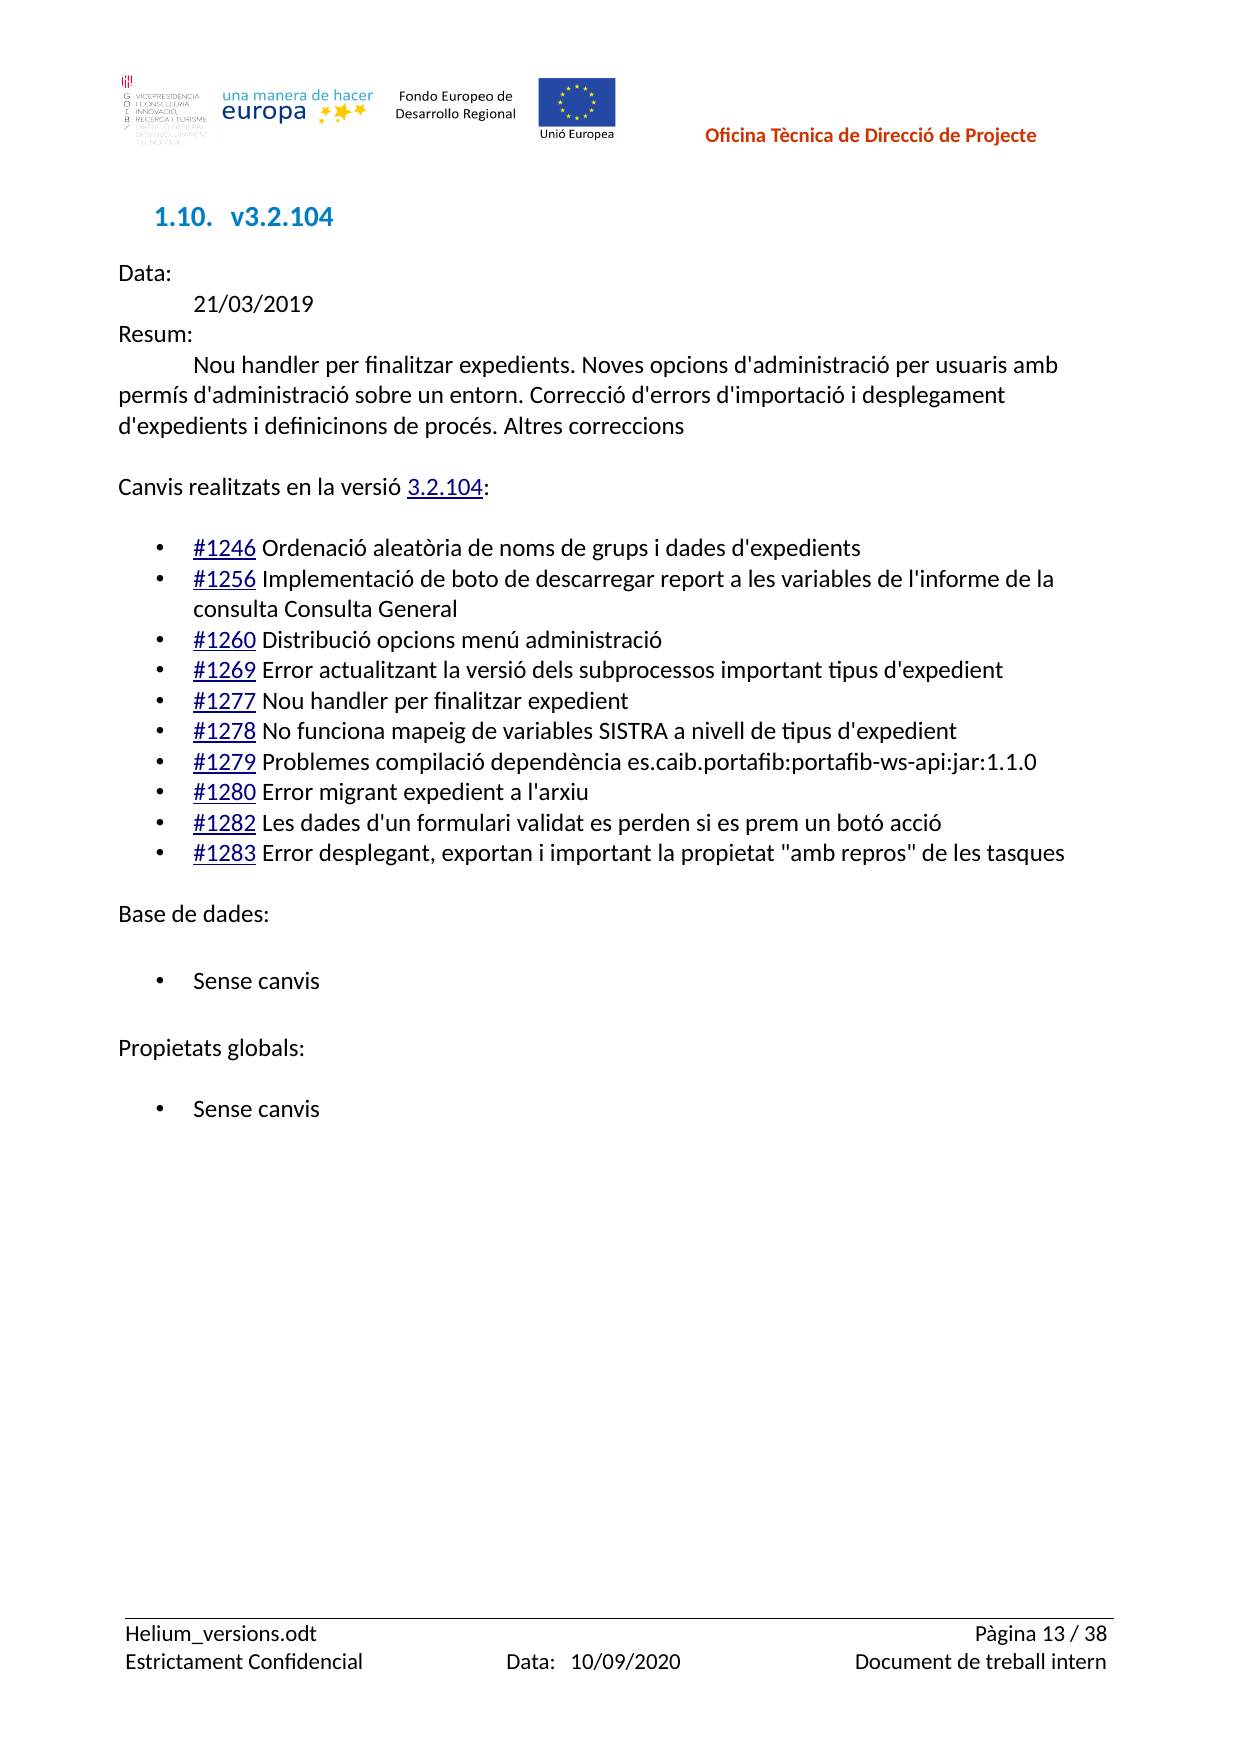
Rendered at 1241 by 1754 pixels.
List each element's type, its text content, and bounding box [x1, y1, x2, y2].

list #1280 Error migrant expedient a l'arxiu [156, 776, 1122, 807]
text 21/03/2019 [118, 288, 1122, 319]
list #1278 No funciona mapeig de variables SISTRA a nivell de tipus d'expedient [156, 715, 1122, 746]
list #1246 Ordenació aleatòria de noms de grups i dades d'expedients [156, 532, 1122, 563]
subtitle v3.2.104 [153, 198, 1122, 234]
list #1283 Error desplegant, exportan i important la propietat "amb repros" de les tasques [156, 837, 1122, 868]
list #1282 Les dades d'un formulari validat es perden si es prem un botó acció [156, 807, 1122, 837]
list Sense canvis [156, 1093, 1122, 1124]
text Propietats globals: [118, 1032, 1122, 1063]
list #1256 Implementació de boto de descarregar report a les variables de l'informe de la consulta Consulta General [156, 563, 1122, 624]
text Resum: [118, 319, 1122, 349]
list #1269 Error actualitzant la versió dels subprocessos important tipus d'expedient [156, 654, 1122, 685]
list #1279 Problemes compilació dependència es.caib.portafib:portafib-ws-api:jar:1.1.0 [156, 746, 1122, 776]
picture [118, 73, 213, 147]
list #1260 Distribució opcions menú administració [156, 624, 1122, 654]
list Sense canvis [156, 966, 1122, 996]
text Nou handler per finalitzar expedients. Noves opcions d'administració per usuaris amb permís d'administració sobre un entorn. Correcció d'errors d'importació i desplegament d'expedients i definicinons de procés. Altres correccions [118, 349, 1122, 441]
text Data: [118, 258, 1122, 288]
text Canvis realitzats en la versió 3.2.104: [118, 471, 1122, 502]
list #1277 Nou handler per finalitzar expedient [156, 685, 1122, 715]
text Base de dades: [118, 898, 1122, 929]
picture [219, 73, 621, 147]
